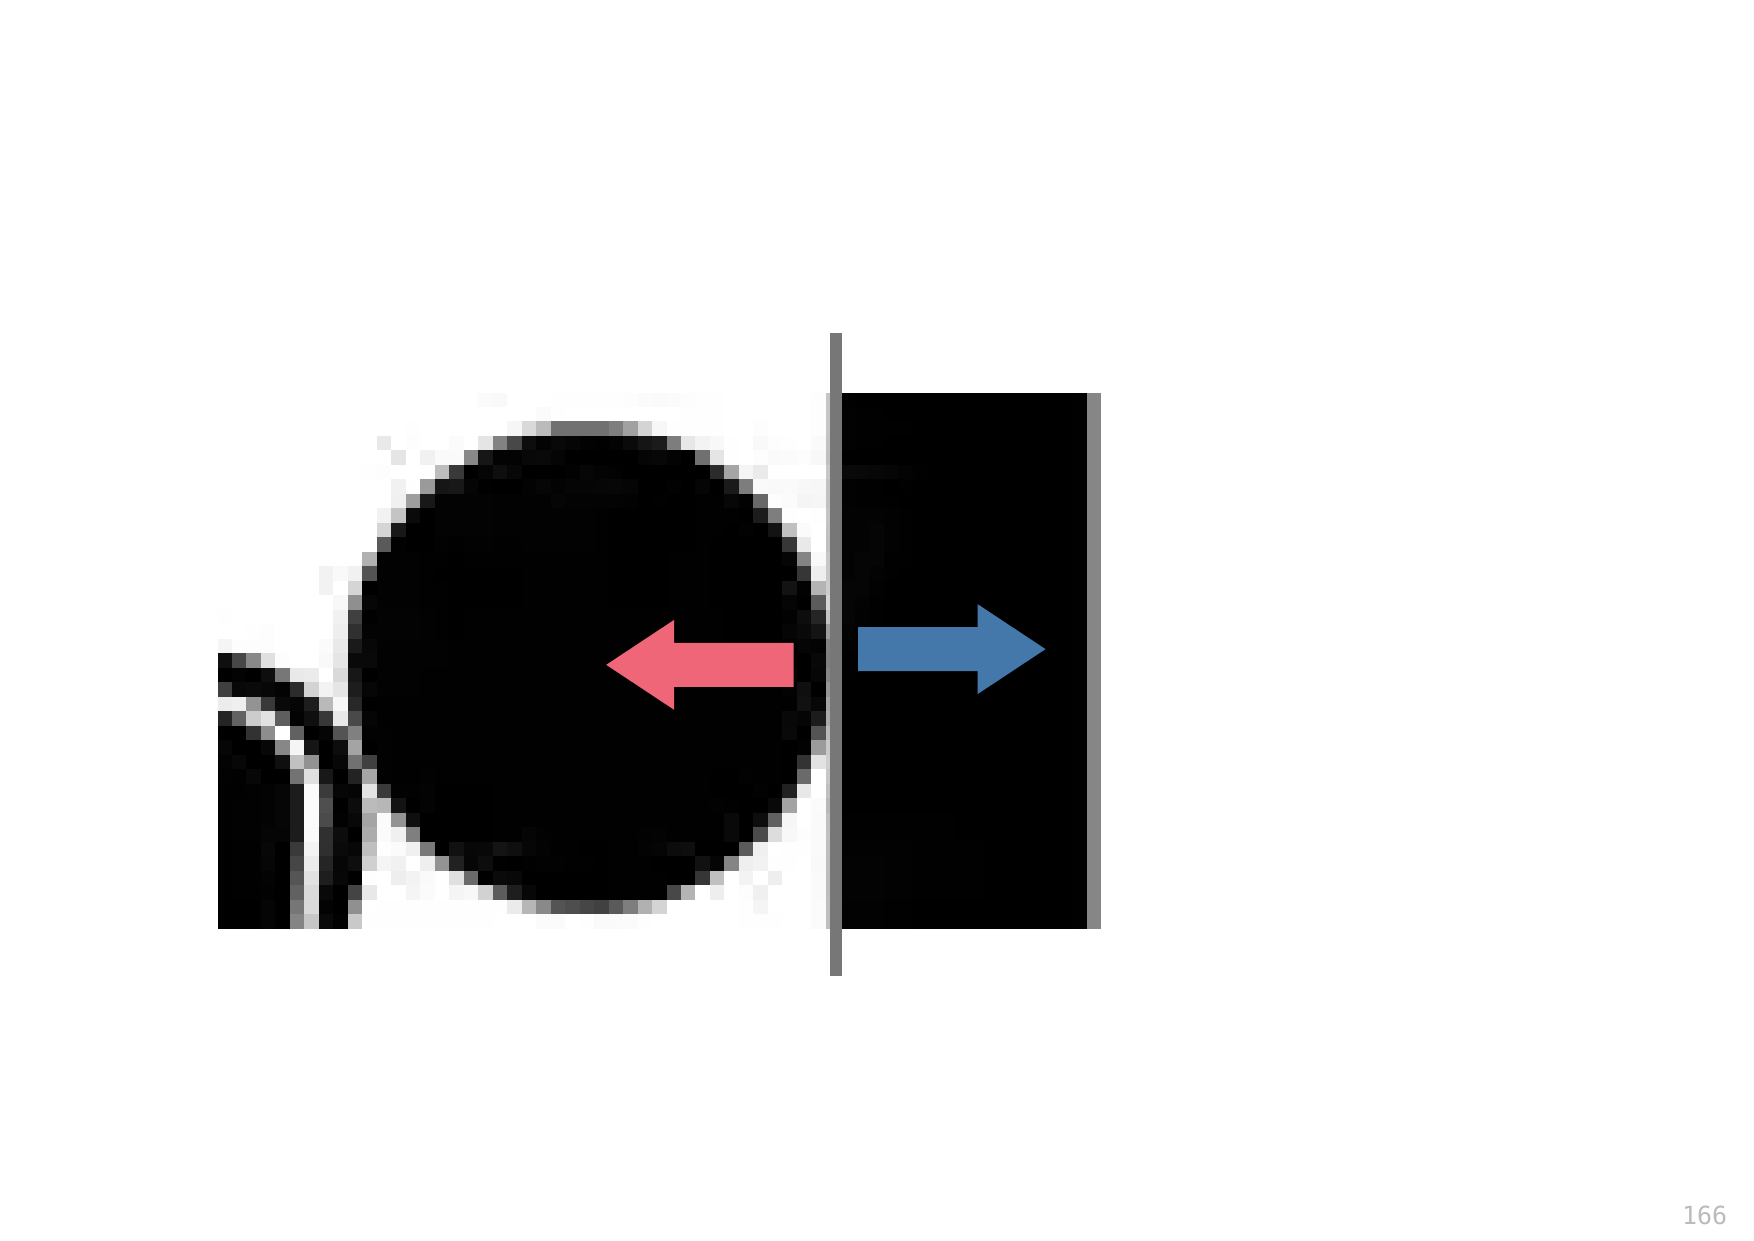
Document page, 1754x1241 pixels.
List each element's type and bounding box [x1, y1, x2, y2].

picture [218, 393, 830, 929]
picture [842, 393, 1116, 929]
text_box [606, 619, 794, 710]
text_box [858, 604, 1046, 695]
